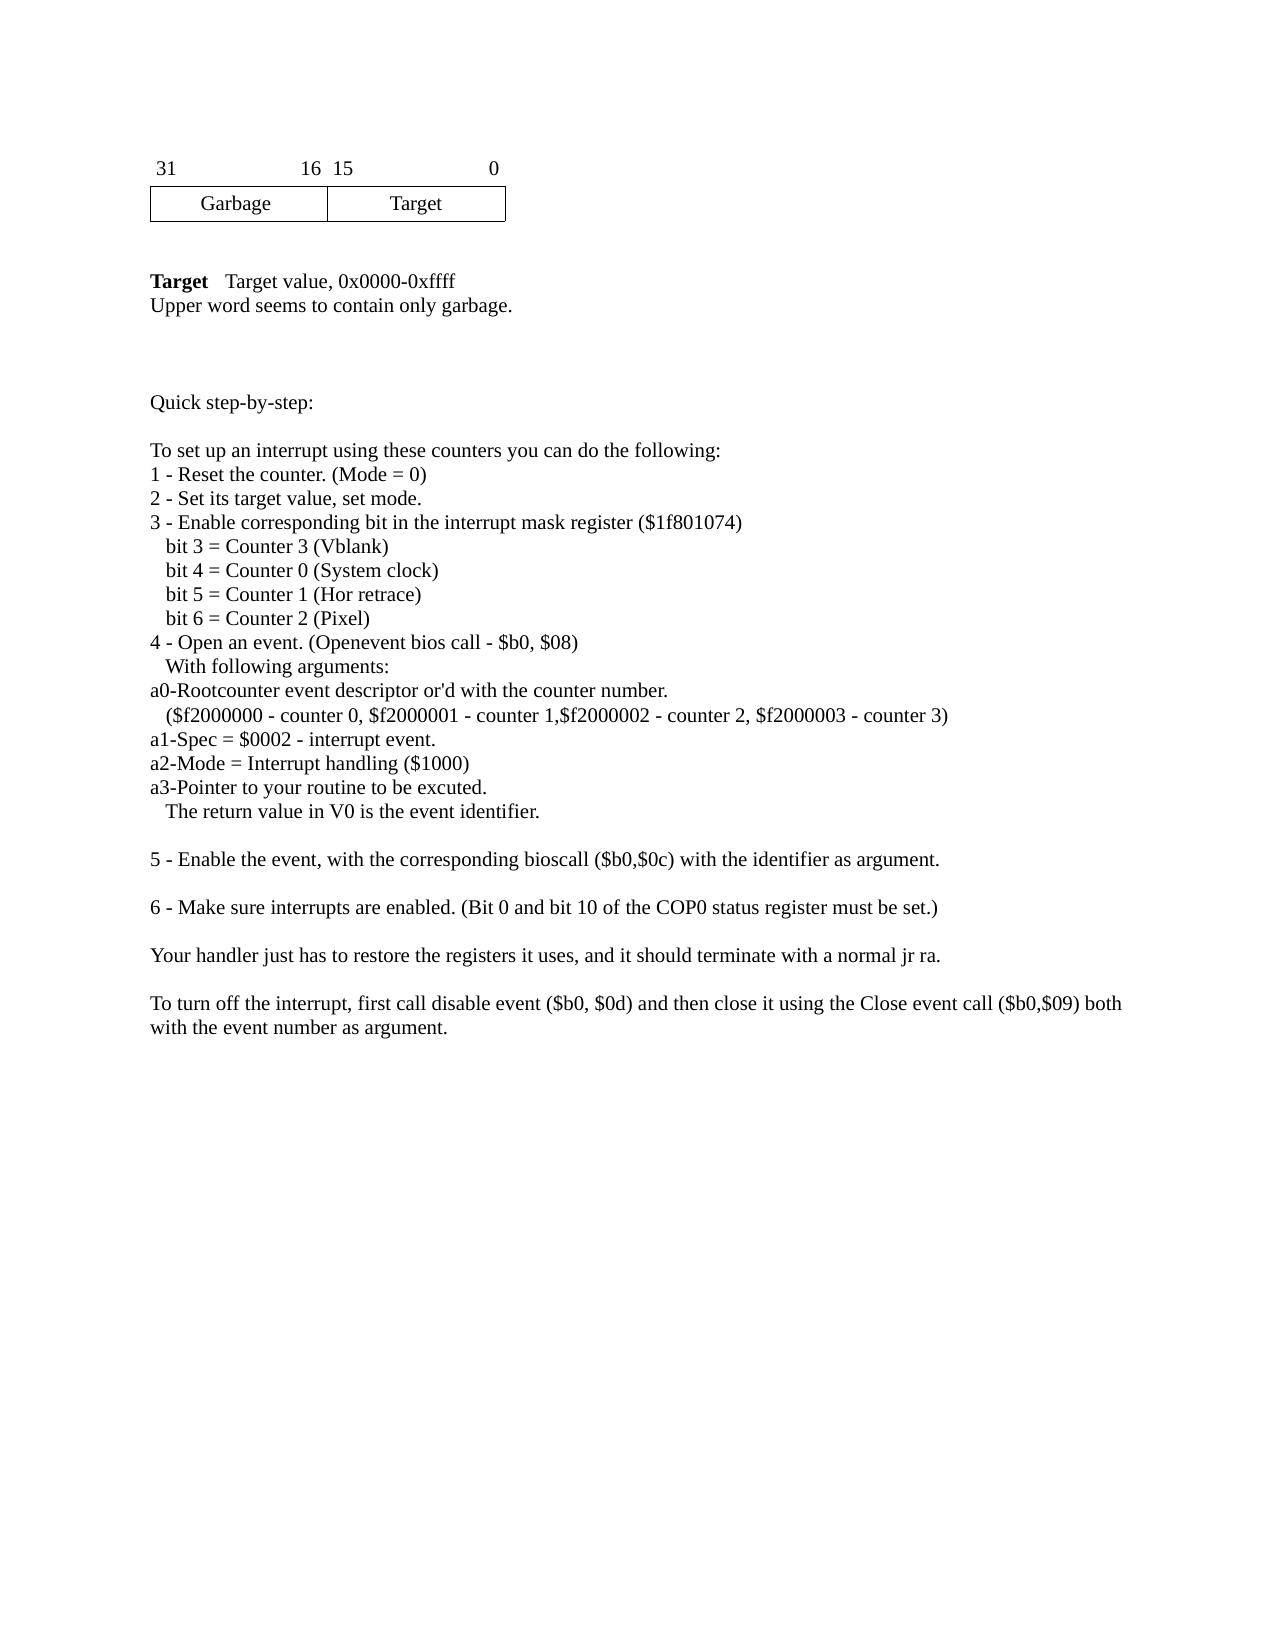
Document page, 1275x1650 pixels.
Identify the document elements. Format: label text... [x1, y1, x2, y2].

text a2-Mode = Interrupt handling ($1000) [150, 751, 1125, 775]
table_cell Target [328, 187, 505, 221]
text a0-Rootcounter event descriptor or'd with the counter number. [150, 678, 1125, 702]
text 5 - Enable the event, with the corresponding bioscall ($b0,$0c) with the identifier as argument. [150, 847, 1125, 871]
text bit 3 = Counter 3 (Vblank) [150, 534, 1125, 558]
text ($f2000000 - counter 0, $f2000001 - counter 1,$f2000002 - counter 2, $f2000003 - counter 3) [150, 702, 1125, 727]
text bit 6 = Counter 2 (Pixel) [150, 606, 1125, 630]
text Quick step-by-step: [150, 390, 1125, 414]
text 1 - Reset the counter. (Mode = 0) [150, 462, 1125, 486]
text bit 4 = Counter 0 (System clock) [150, 558, 1125, 582]
text With following arguments: [150, 654, 1125, 678]
text 3 - Enable corresponding bit in the interrupt mask register ($1f801074) [150, 510, 1125, 534]
text To turn off the interrupt, first call disable event ($b0, $0d) and then close it using the Close event call ($b0,$09) both with the event number as argument. [150, 991, 1125, 1039]
table_header 0 [435, 150, 505, 186]
table_header 31 [150, 150, 252, 186]
text 2 - Set its target value, set mode. [150, 486, 1125, 510]
text 6 - Make sure interrupts are enabled. (Bit 0 and bit 10 of the COP0 status register must be set.) [150, 895, 1125, 919]
text Your handler just has to restore the registers it uses, and it should terminate with a normal jr ra. [150, 943, 1125, 967]
text a1-Spec = $0002 - interrupt event. [150, 727, 1125, 751]
table_cell Garbage [151, 187, 327, 221]
text The return value in V0 is the event identifier. [150, 799, 1125, 823]
text Target Target value, 0x0000-0xffff [150, 269, 1125, 293]
text 4 - Open an event. (Openevent bios call - $b0, $08) [150, 630, 1125, 654]
text To set up an interrupt using these counters you can do the following: [150, 438, 1125, 462]
text bit 5 = Counter 1 (Hor retrace) [150, 582, 1125, 606]
table_header 15 [327, 150, 434, 186]
text a3-Pointer to your routine to be excuted. [150, 775, 1125, 799]
text Upper word seems to contain only garbage. [150, 293, 1125, 317]
table_header 16 [252, 150, 327, 186]
